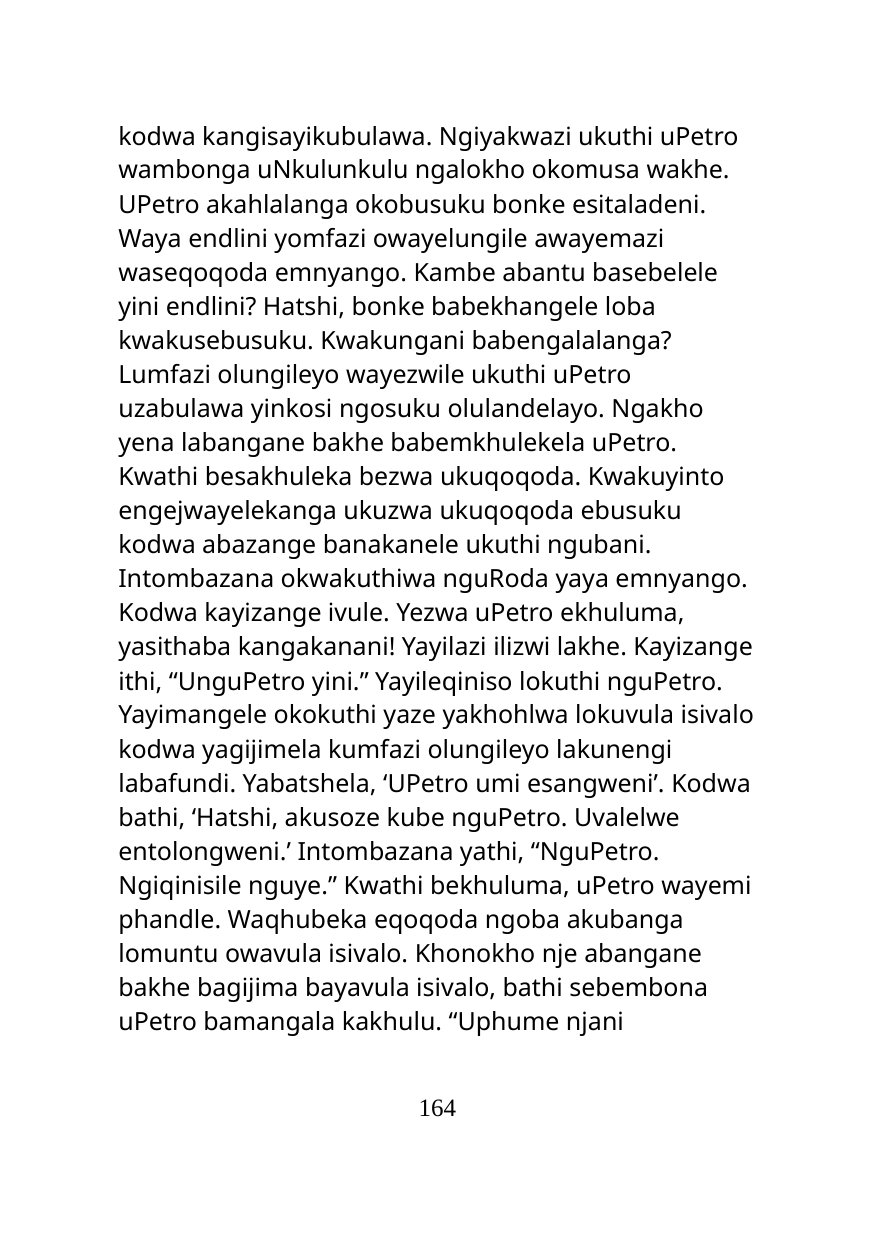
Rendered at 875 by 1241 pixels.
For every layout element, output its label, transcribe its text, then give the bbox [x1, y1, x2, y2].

text kodwa kangisayikubulawa. Ngiyakwazi ukuthi uPetro wambonga uNkulunkulu ngalokho okomusa wakhe. UPetro akahlalanga okobusuku bonke esitaladeni. Waya endlini yomfazi owayelungile awayemazi waseqoqoda emnyango. Kambe abantu basebelele yini endlini? Hatshi, bonke babekhangele loba kwakusebusuku. Kwakungani babengalalanga? Lumfazi olungileyo wayezwile ukuthi uPetro uzabulawa yinkosi ngosuku olulandelayo. Ngakho yena labangane bakhe babemkhulekela uPetro. Kwathi besakhuleka bezwa ukuqoqoda. Kwakuyinto engejwayelekanga ukuzwa ukuqoqoda ebusuku kodwa abazange banakanele ukuthi ngubani. Intombazana okwakuthiwa nguRoda yaya emnyango. Kodwa kayizange ivule. Yezwa uPetro ekhuluma, yasithaba kangakanani! Yayilazi ilizwi lakhe. Kayizange ithi, “UnguPetro yini.” Yayileqiniso lokuthi nguPetro. Yayimangele okokuthi yaze yakhohlwa lokuvula isivalo kodwa yagijimela kumfazi olungileyo lakunengi labafundi. Yabatshela, ‘UPetro umi esangweni’. Kodwa bathi, ‘Hatshi, akusoze kube nguPetro. Uvalelwe entolongweni.’ Intombazana yathi, “NguPetro. Ngiqinisile nguye.” Kwathi bekhuluma, uPetro wayemi phandle. Waqhubeka eqoqoda ngoba akubanga lomuntu owavula isivalo. Khonokho nje abangane bakhe bagijima bayavula isivalo, bathi sebembona uPetro bamangala kakhulu. “Uphume njani [118, 118, 756, 1038]
